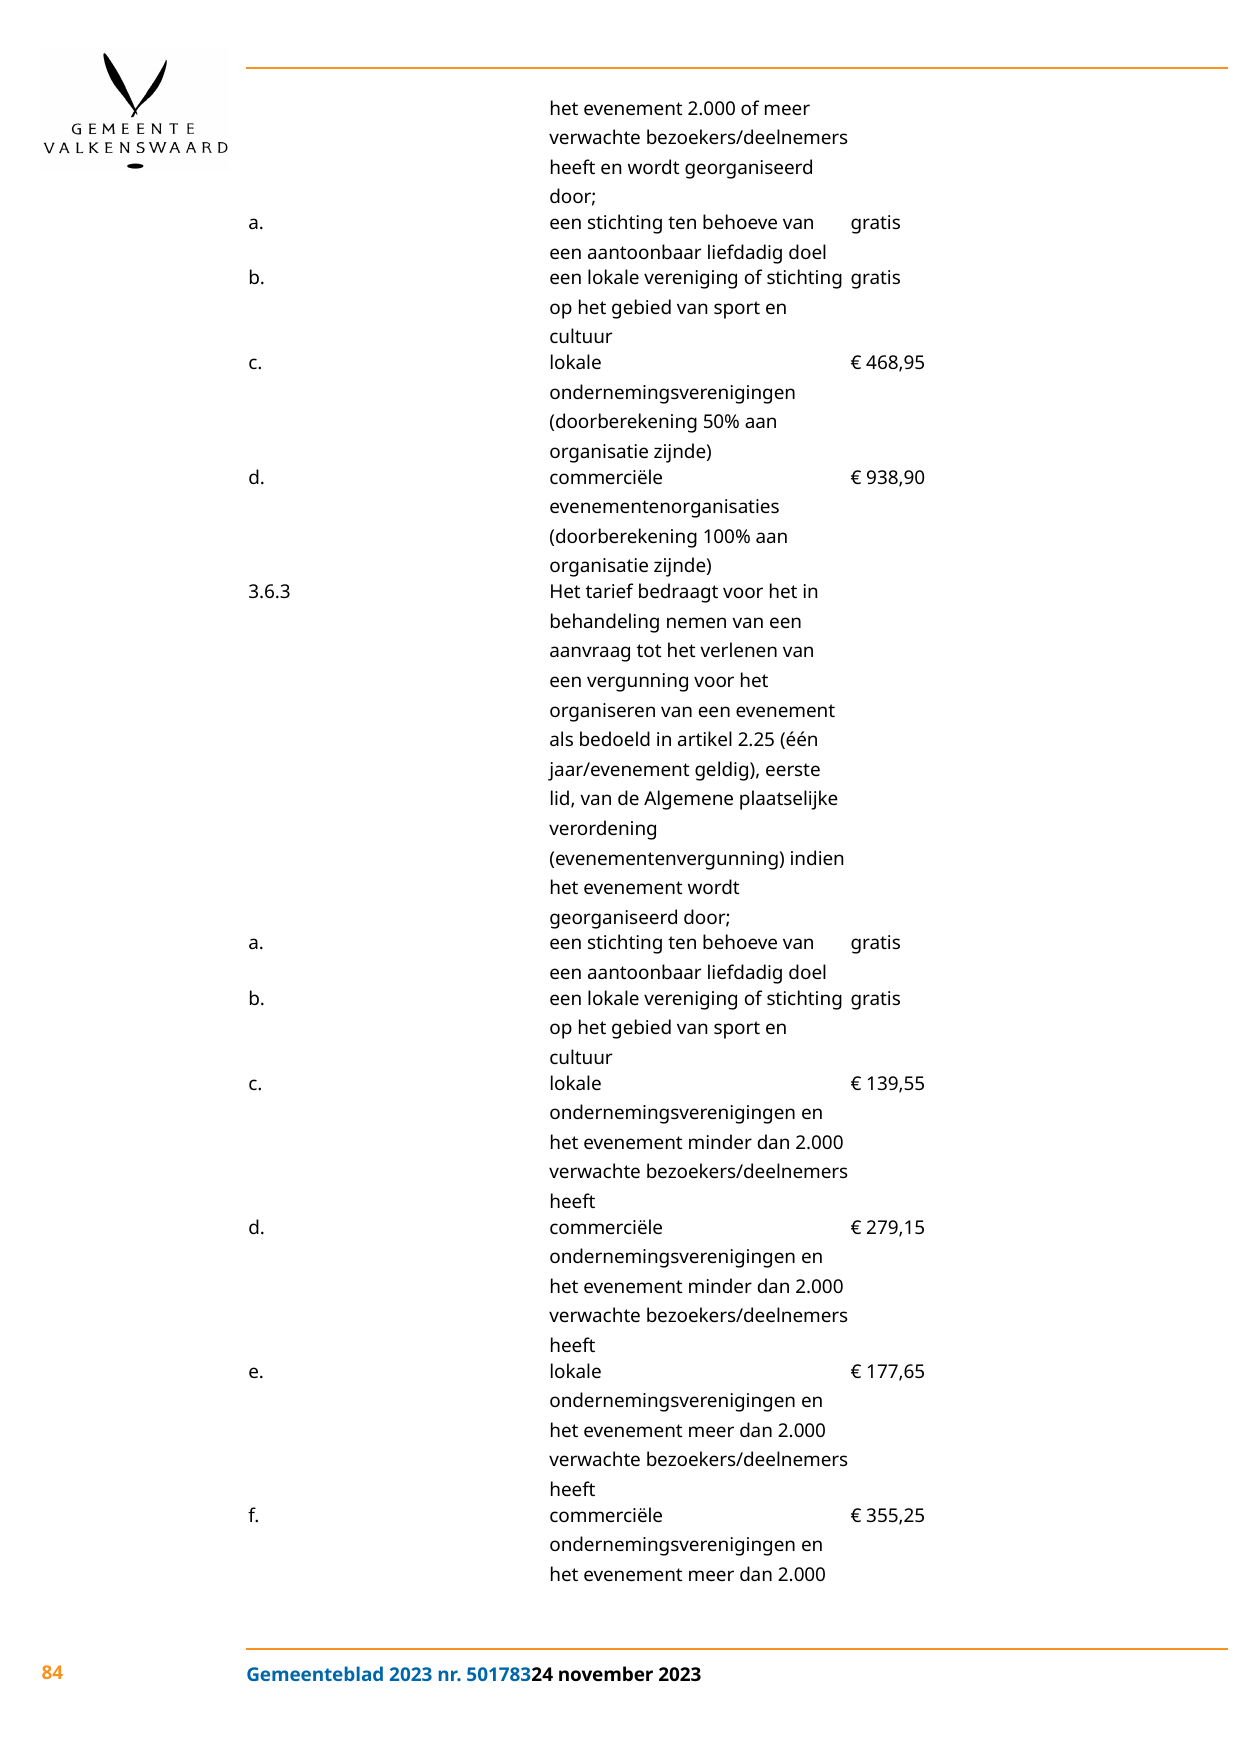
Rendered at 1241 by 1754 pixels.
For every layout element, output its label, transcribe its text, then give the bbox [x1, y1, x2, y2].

table_cell c. [248, 1070, 549, 1214]
table_cell € 279,15 [850, 1214, 1152, 1358]
table_cell het evenement 2.000 of meer verwachte bezoekers/deelnemers heeft en wordt georganiseerd door; [549, 95, 850, 209]
table_cell gratis [850, 985, 1152, 1070]
table_cell b. [248, 265, 549, 349]
table_cell d. [248, 1214, 549, 1358]
table_cell commerciële ondernemingsverenigingen en het evenement meer dan 2.000 [549, 1502, 850, 1587]
table_cell lokale ondernemingsverenigingen en het evenement meer dan 2.000 verwachte bezoekers/deelnemers heeft [549, 1358, 850, 1502]
table_cell commerciële evenementenorganisaties (doorberekening 100% aan organisatie zijnde) [549, 464, 850, 578]
table_cell a. [248, 209, 549, 264]
table_cell gratis [850, 209, 1152, 264]
table_cell c. [248, 350, 549, 464]
table_cell lokale ondernemingsverenigingen (doorberekening 50% aan organisatie zijnde) [549, 350, 850, 464]
table_cell een stichting ten behoeve van een aantoonbaar liefdadig doel [549, 209, 850, 264]
table_cell € 938,90 [850, 464, 1152, 578]
table_cell gratis [850, 265, 1152, 349]
table_cell f. [248, 1502, 549, 1587]
table_cell d. [248, 464, 549, 578]
table_cell e. [248, 1358, 549, 1502]
table_cell a. [248, 930, 549, 985]
table_cell [850, 95, 1152, 209]
table_cell b. [248, 985, 549, 1070]
table_cell gratis [850, 930, 1152, 985]
table_cell een lokale vereniging of stichting op het gebied van sport en cultuur [549, 265, 850, 349]
table_cell € 355,25 [850, 1502, 1152, 1587]
table_cell 3.6.3 [248, 579, 549, 929]
table_cell commerciële ondernemingsverenigingen en het evenement minder dan 2.000 verwachte bezoekers/deelnemers heeft [549, 1214, 850, 1358]
table_cell € 139,55 [850, 1070, 1152, 1214]
table_cell Het tarief bedraagt voor het in behandeling nemen van een aanvraag tot het verlenen van een vergunning voor het organiseren van een evenement als bedoeld in artikel 2.25 (één jaar/evenement geldig), eerste lid, van de Algemene plaatselijke verordening (evenementenvergunning) indien het evenement wordt georganiseerd door; [549, 579, 850, 929]
table_cell [850, 579, 1152, 929]
table_cell een lokale vereniging of stichting op het gebied van sport en cultuur [549, 985, 850, 1070]
table_cell € 177,65 [850, 1358, 1152, 1502]
table_cell een stichting ten behoeve van een aantoonbaar liefdadig doel [549, 930, 850, 985]
table_cell lokale ondernemingsverenigingen en het evenement minder dan 2.000 verwachte bezoekers/deelnemers heeft [549, 1070, 850, 1214]
table_cell [248, 95, 549, 209]
picture [41, 47, 231, 172]
table_cell € 468,95 [850, 350, 1152, 464]
